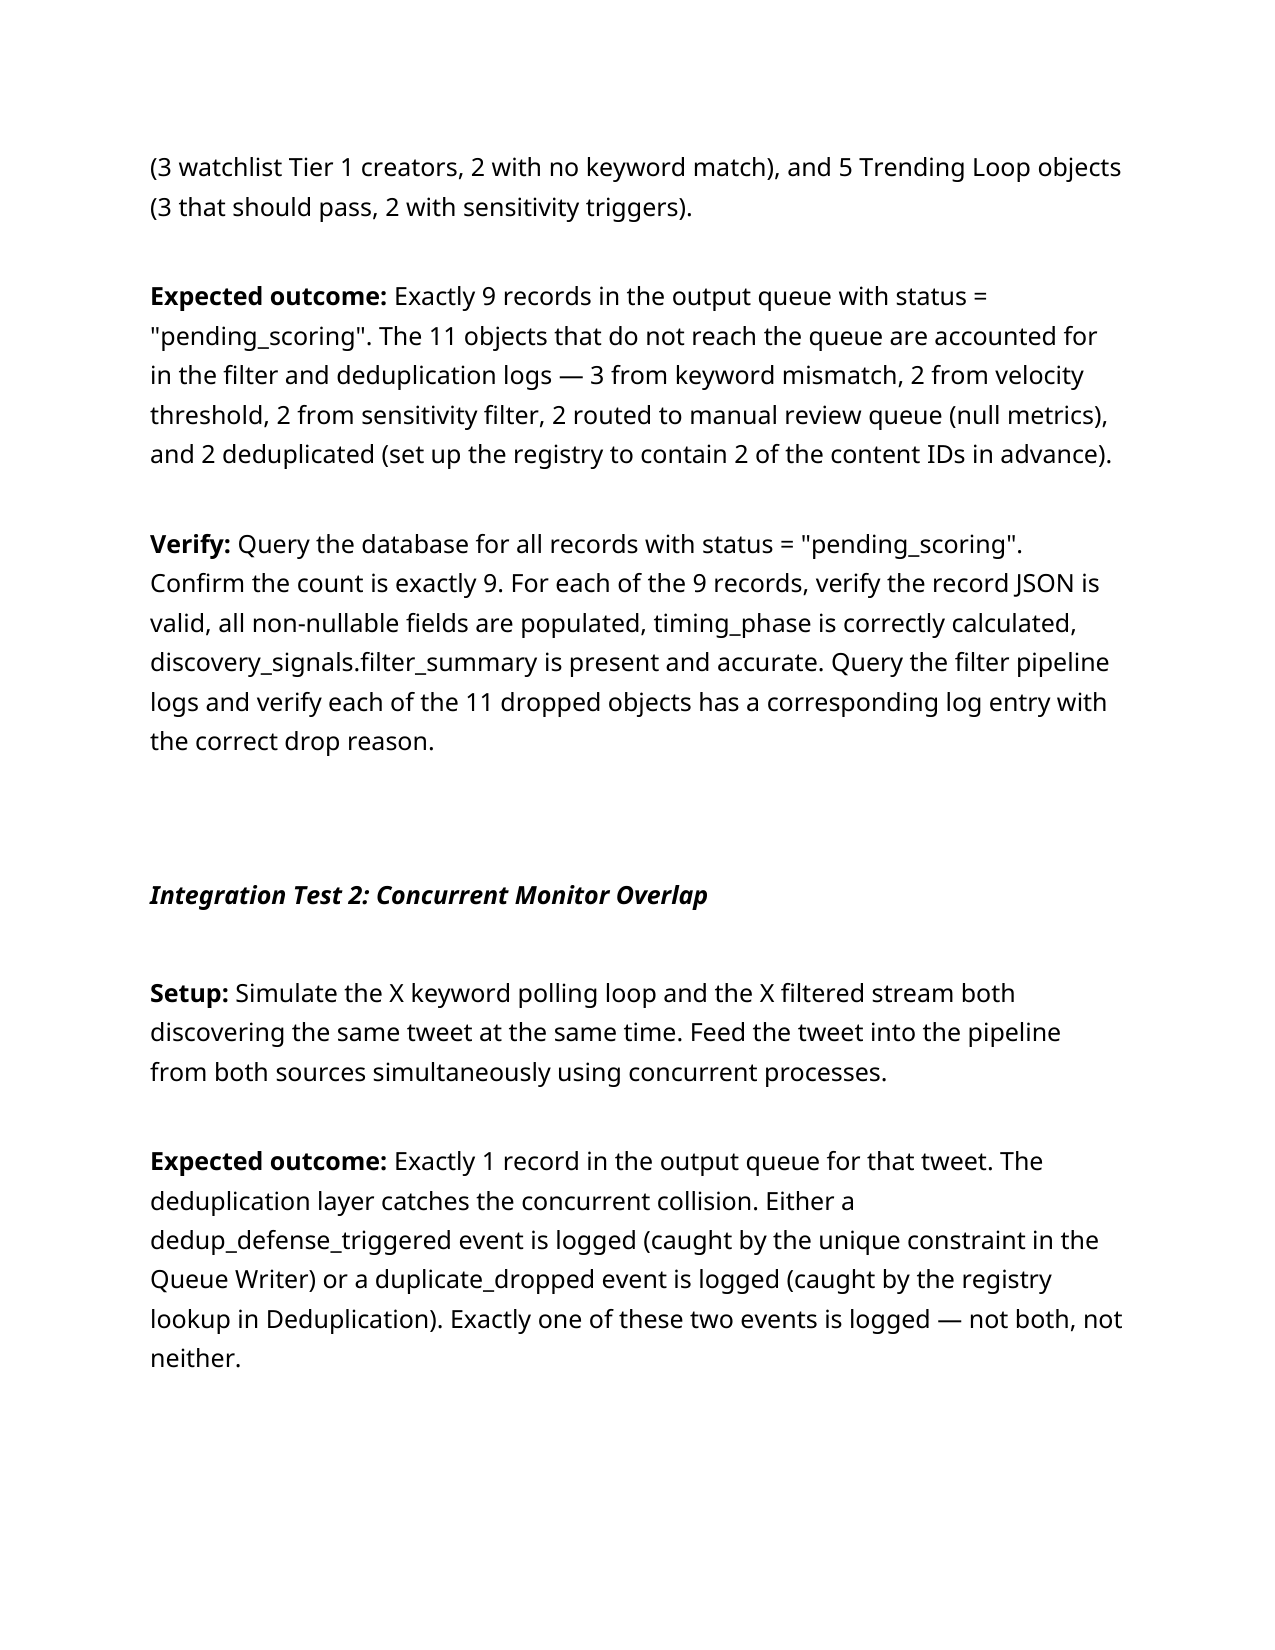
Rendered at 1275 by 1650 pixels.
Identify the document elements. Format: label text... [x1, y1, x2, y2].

text Expected outcome: Exactly 9 records in the output queue with status = "pending_scoring". The 11 objects that do not reach the queue are accounted for in the filter and deduplication logs — 3 from keyword mismatch, 2 from velocity threshold, 2 from sensitivity filter, 2 routed to manual review queue (null metrics), and 2 deduplicated (set up the registry to contain 2 of the content IDs in advance). [150, 279, 1125, 471]
text Setup: Simulate the X keyword polling loop and the X filtered stream both discovering the same tweet at the same time. Feed the tweet into the pipeline from both sources simultaneously using concurrent processes. [150, 975, 1125, 1088]
subtitle Integration Test 2: Concurrent Monitor Overlap [150, 878, 1125, 912]
text Verify: Query the database for all records with status = "pending_scoring". Confirm the count is exactly 9. For each of the 9 records, verify the record JSON is valid, all non-nullable fields are populated, timing_phase is correctly calculated, discovery_signals.filter_summary is present and accurate. Query the filter pipeline logs and verify each of the 11 dropped objects has a corresponding log entry with the correct drop reason. [150, 526, 1125, 758]
text Expected outcome: Exactly 1 record in the output queue for that tweet. The deduplication layer catches the concurrent collision. Either a dedup_defense_triggered event is logged (caught by the unique constraint in the Queue Writer) or a duplicate_dropped event is logged (caught by the registry lookup in Deduplication). Exactly one of these two events is logged — not both, not neither. [150, 1144, 1125, 1375]
text (3 watchlist Tier 1 creators, 2 with no keyword match), and 5 Trending Loop objects (3 that should pass, 2 with sensitivity triggers). [150, 150, 1125, 223]
